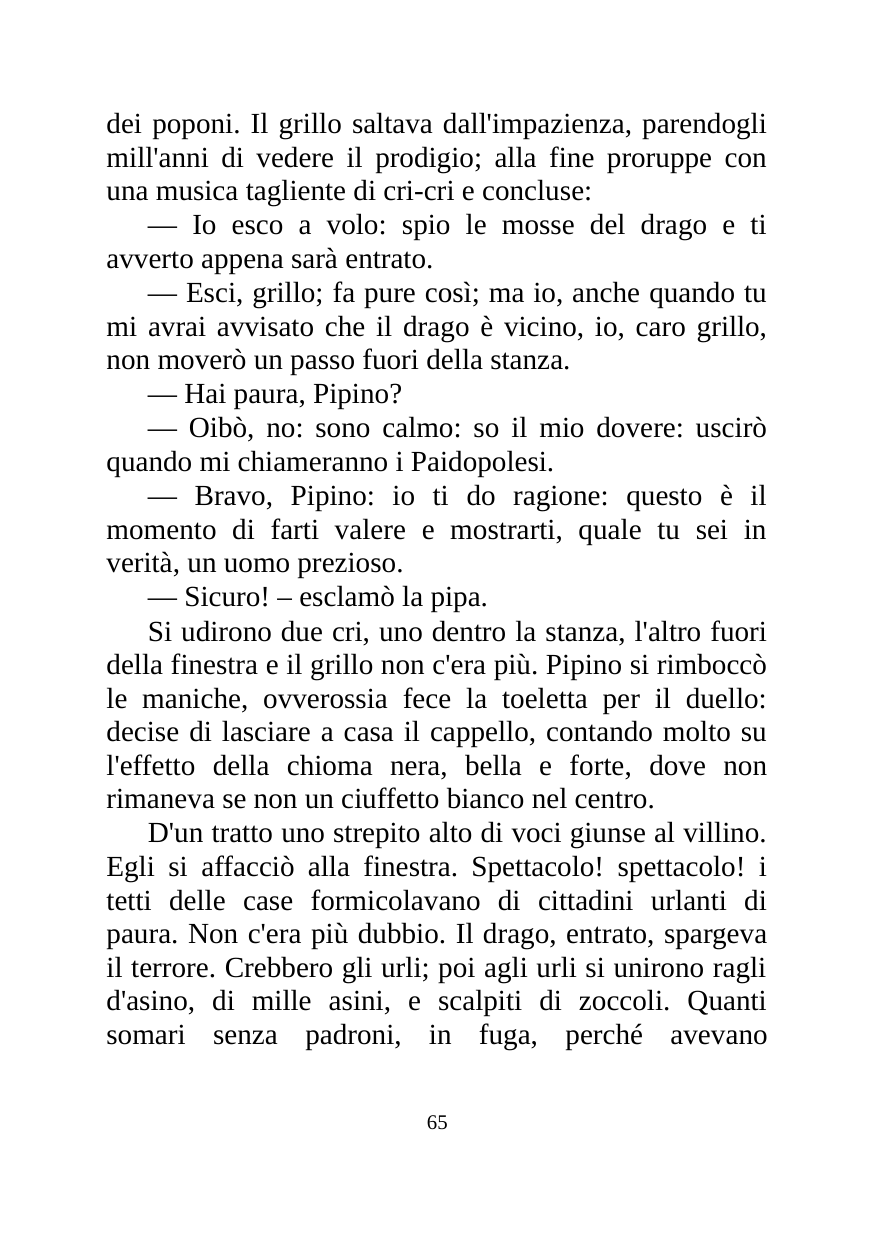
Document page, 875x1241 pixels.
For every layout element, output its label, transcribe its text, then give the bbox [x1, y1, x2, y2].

text Si udirono due cri, uno dentro la stanza, l'altro fuori della finestra e il grillo non c'era più. Pipino si rimboccò le maniche, ovverossia fece la toeletta per il duello: decise di lasciare a casa il cappello, contando molto su l'effetto della chioma nera, bella e forte, dove non rimaneva se non un ciuffetto bianco nel centro. [106, 614, 768, 815]
text dei poponi. Il grillo saltava dall'impazienza, parendogli mill'anni di vedere il prodigio; alla fine proruppe con una musica tagliente di cri-cri e concluse: [106, 106, 768, 207]
text — Bravo, Pipino: io ti do ragione: questo è il momento di farti valere e mostrarti, quale tu sei in verità, un uomo prezioso. [106, 478, 768, 579]
text D'un tratto uno strepito alto di voci giunse al villino. Egli si affacciò alla finestra. Spettacolo! spettacolo! i tetti delle case formicolavano di cittadini urlanti di paura. Non c'era più dubbio. Il drago, entrato, spargeva il terrore. Crebbero gli urli; poi agli urli si unirono ragli d'asino, di mille asini, e scalpiti di zoccoli. Quanti somari senza padroni, in fuga, perché avevano [106, 816, 768, 1050]
text — Esci, grillo; fa pure così; ma io, anche quando tu mi avrai avvisato che il drago è vicino, io, caro grillo, non moverò un passo fuori della stanza. [106, 275, 768, 376]
text — Sicuro! – esclamò la pipa. [106, 579, 768, 613]
text — Hai paura, Pipino? [106, 376, 768, 410]
text — Io esco a volo: spio le mosse del drago e ti avverto appena sarà entrato. [106, 207, 768, 274]
text — Oibò, no: sono calmo: so il mio dovere: uscirò quando mi chiameranno i Paidopolesi. [106, 411, 768, 478]
